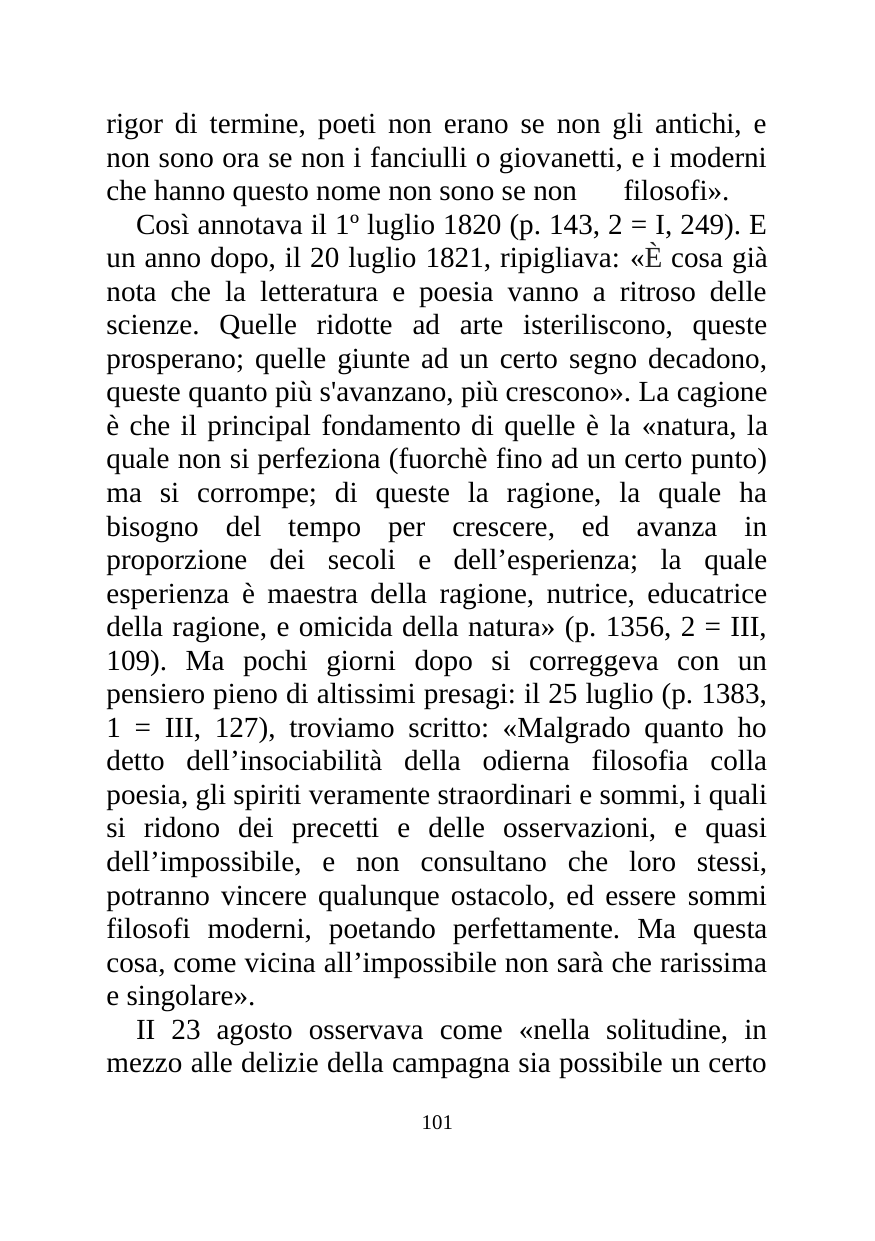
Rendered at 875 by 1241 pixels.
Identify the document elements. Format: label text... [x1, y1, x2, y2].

text Così annotava il 1º luglio 1820 (p. 143, 2 = I, 249). E un anno dopo, il 20 luglio 1821, ripigliava: «È cosa già nota che la letteratura e poesia vanno a ritroso delle scienze. Quelle ridotte ad arte isteriliscono, queste prosperano; quelle giunte ad un certo segno decadono, queste quanto più s'avanzano, più crescono». La cagione è che il principal fondamento di quelle è la «natura, la quale non si perfeziona (fuorchè fino ad un certo punto) ma si corrompe; di queste la ragione, la quale ha bisogno del tempo per crescere, ed avanza in proporzione dei secoli e dell’esperienza; la quale esperienza è maestra della ragione, nutrice, educatrice della ragione, e omicida della natura» (p. 1356, 2 = III, 109). Ma pochi giorni dopo si correggeva con un pensiero pieno di altissimi presagi: il 25 luglio (p. 1383, 1 = III, 127), troviamo scritto: «Malgrado quanto ho detto dell’insociabilità della odierna filosofia colla poesia, gli spiriti veramente straordinari e sommi, i quali si ridono dei precetti e delle osservazioni, e quasi dell’impossibile, e non consultano che loro stessi, potranno vincere qualunque ostacolo, ed essere sommi filosofi moderni, poetando perfettamente. Ma questa cosa, come vicina all’impossibile non sarà che rarissima e singolare». [106, 207, 768, 1012]
text rigor di termine, poeti non erano se non gli antichi, e non sono ora se non i fanciulli o giovanetti, e i moderni che hanno questo nome non sono se non filosofi». [106, 106, 768, 207]
text II 23 agosto osservava come «nella solitudine, in mezzo alle delizie della campagna sia possibile un certo [106, 1012, 768, 1079]
